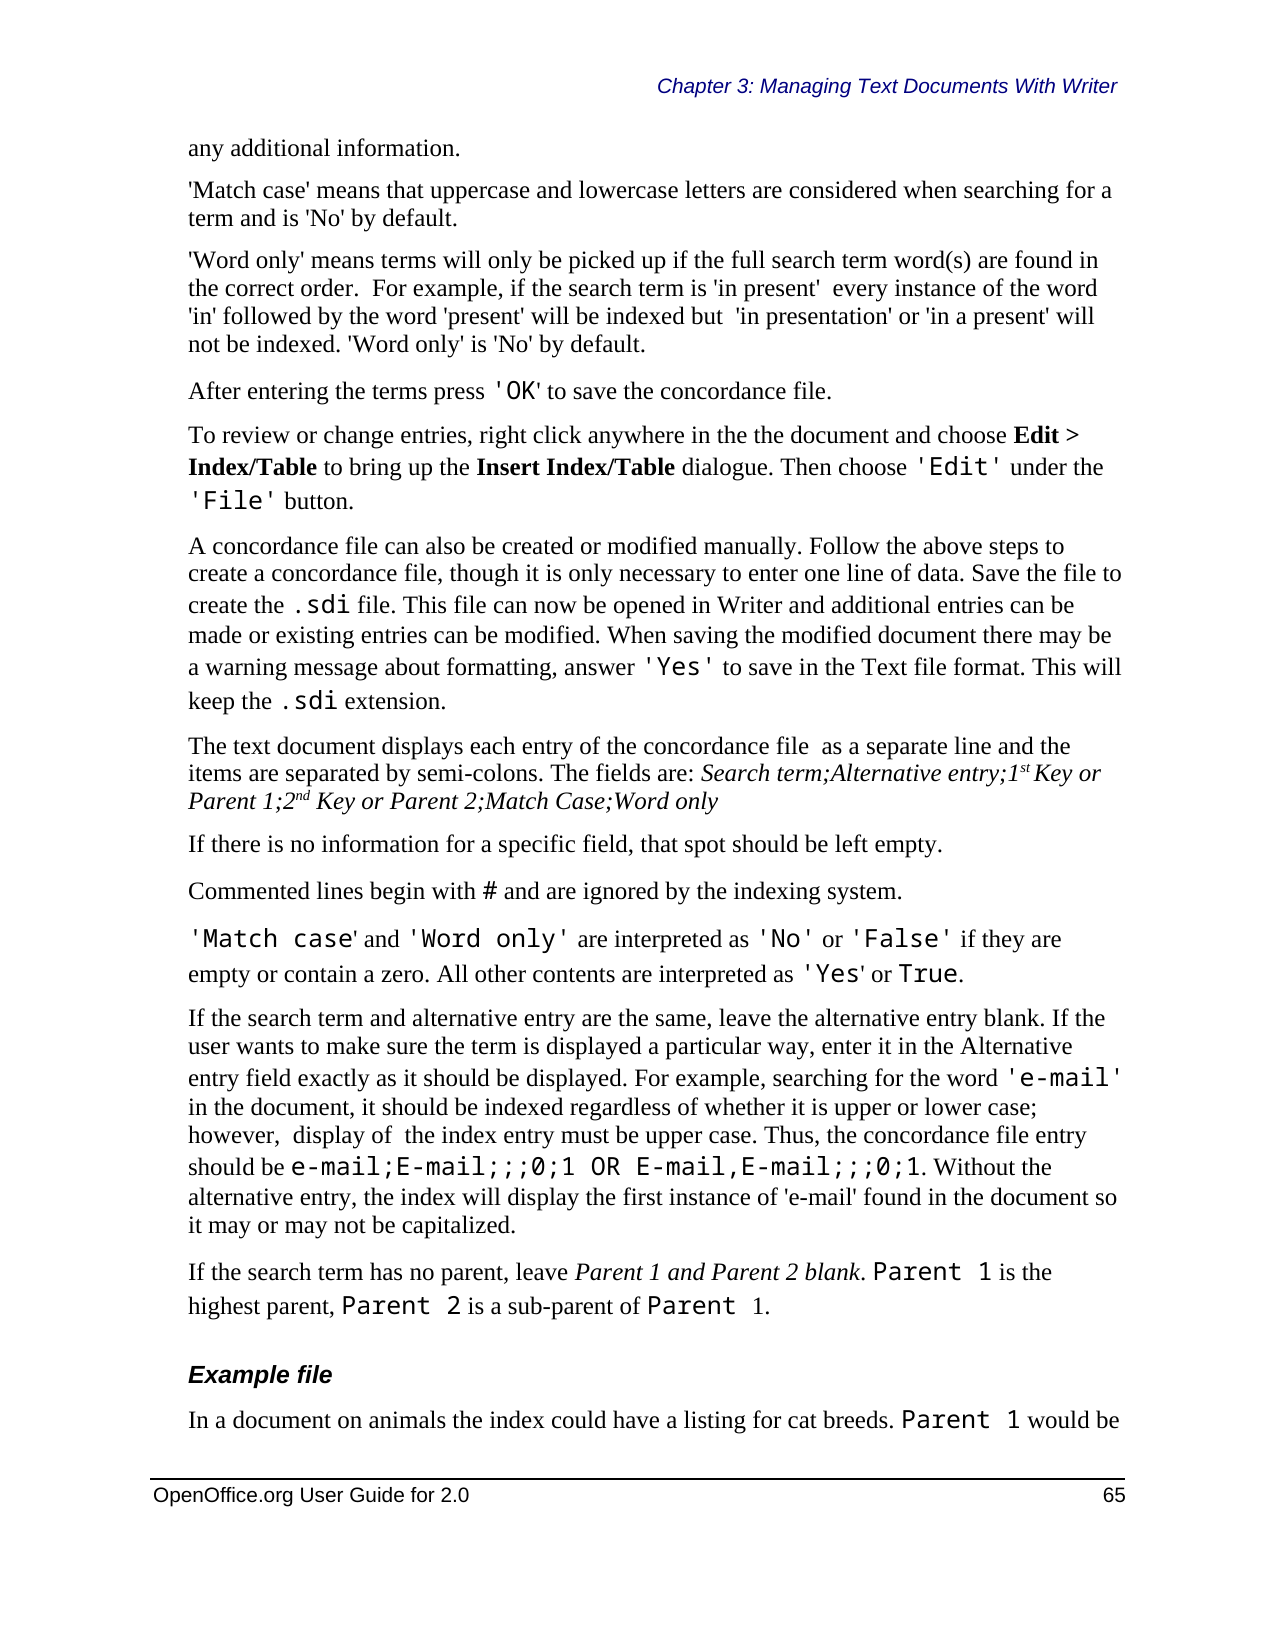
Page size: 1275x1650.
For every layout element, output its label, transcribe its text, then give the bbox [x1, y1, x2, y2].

text After entering the terms press 'OK' to save the concordance file. [188, 372, 1125, 406]
text A concordance file can also be created or modified manually. Follow the above steps to create a concordance file, though it is only necessary to enter one line of data. Save the file to create the .sdi file. This file can now be opened in Writer and additional entries can be made or existing entries can be modified. When saving the modified document there may be a warning message about formatting, answer 'Yes' to save in the Text file format. This will keep the .sdi extension. [188, 532, 1125, 717]
text If the search term and alternative entry are the same, leave the alternative entry blank. If the user wants to make sure the term is displayed a particular way, enter it in the Alternative entry field exactly as it should be displayed. For example, searching for the word 'e-mail' in the document, it should be indexed regardless of whether it is upper or lower case; however, display of the index entry must be upper case. Thus, the concordance file entry should be e-mail;E-mail;;;0;1 OR E-mail,E-mail;;;0;1. Without the alternative entry, the index will display the first instance of 'e-mail' found in the document so it may or may not be capitalized. [188, 1004, 1125, 1238]
text If there is no information for a specific field, that spot should be left empty. [188, 830, 1125, 857]
text If the search term has no parent, leave Parent 1 and Parent 2 blank. Parent 1 is the highest parent, Parent 2 is a sub-parent of Parent 1. [188, 1253, 1125, 1321]
text In a document on animals the index could have a listing for cat breeds. Parent 1 would be [188, 1401, 1125, 1435]
text 'Match case' means that uppercase and lowercase letters are considered when searching for a term and is 'No' by default. [188, 176, 1125, 232]
text Commented lines begin with # and are ignored by the indexing system. [188, 872, 1125, 906]
text The text document displays each entry of the concordance file as a separate line and the items are separated by semi-colons. The fields are: Search term;Alternative entry;1st Key or Parent 1;2nd Key or Parent 2;Match Case;Word only [188, 732, 1125, 815]
text To review or change entries, right click anywhere in the the document and choose Edit > Index/Table to bring up the Insert Index/Table dialogue. Then choose 'Edit' under the 'File' button. [188, 421, 1125, 517]
subtitle Example file [188, 1361, 1125, 1389]
text any additional information. [188, 134, 1125, 162]
text 'Word only' means terms will only be picked up if the full search term word(s) are found in the correct order. For example, if the search term is 'in present' every instance of the word 'in' followed by the word 'present' will be indexed but 'in presentation' or 'in a present' will not be indexed. 'Word only' is 'No' by default. [188, 247, 1125, 357]
text 'Match case' and 'Word only' are interpreted as 'No' or 'False' if they are empty or contain a zero. All other contents are interpreted as 'Yes' or True. [188, 921, 1125, 989]
